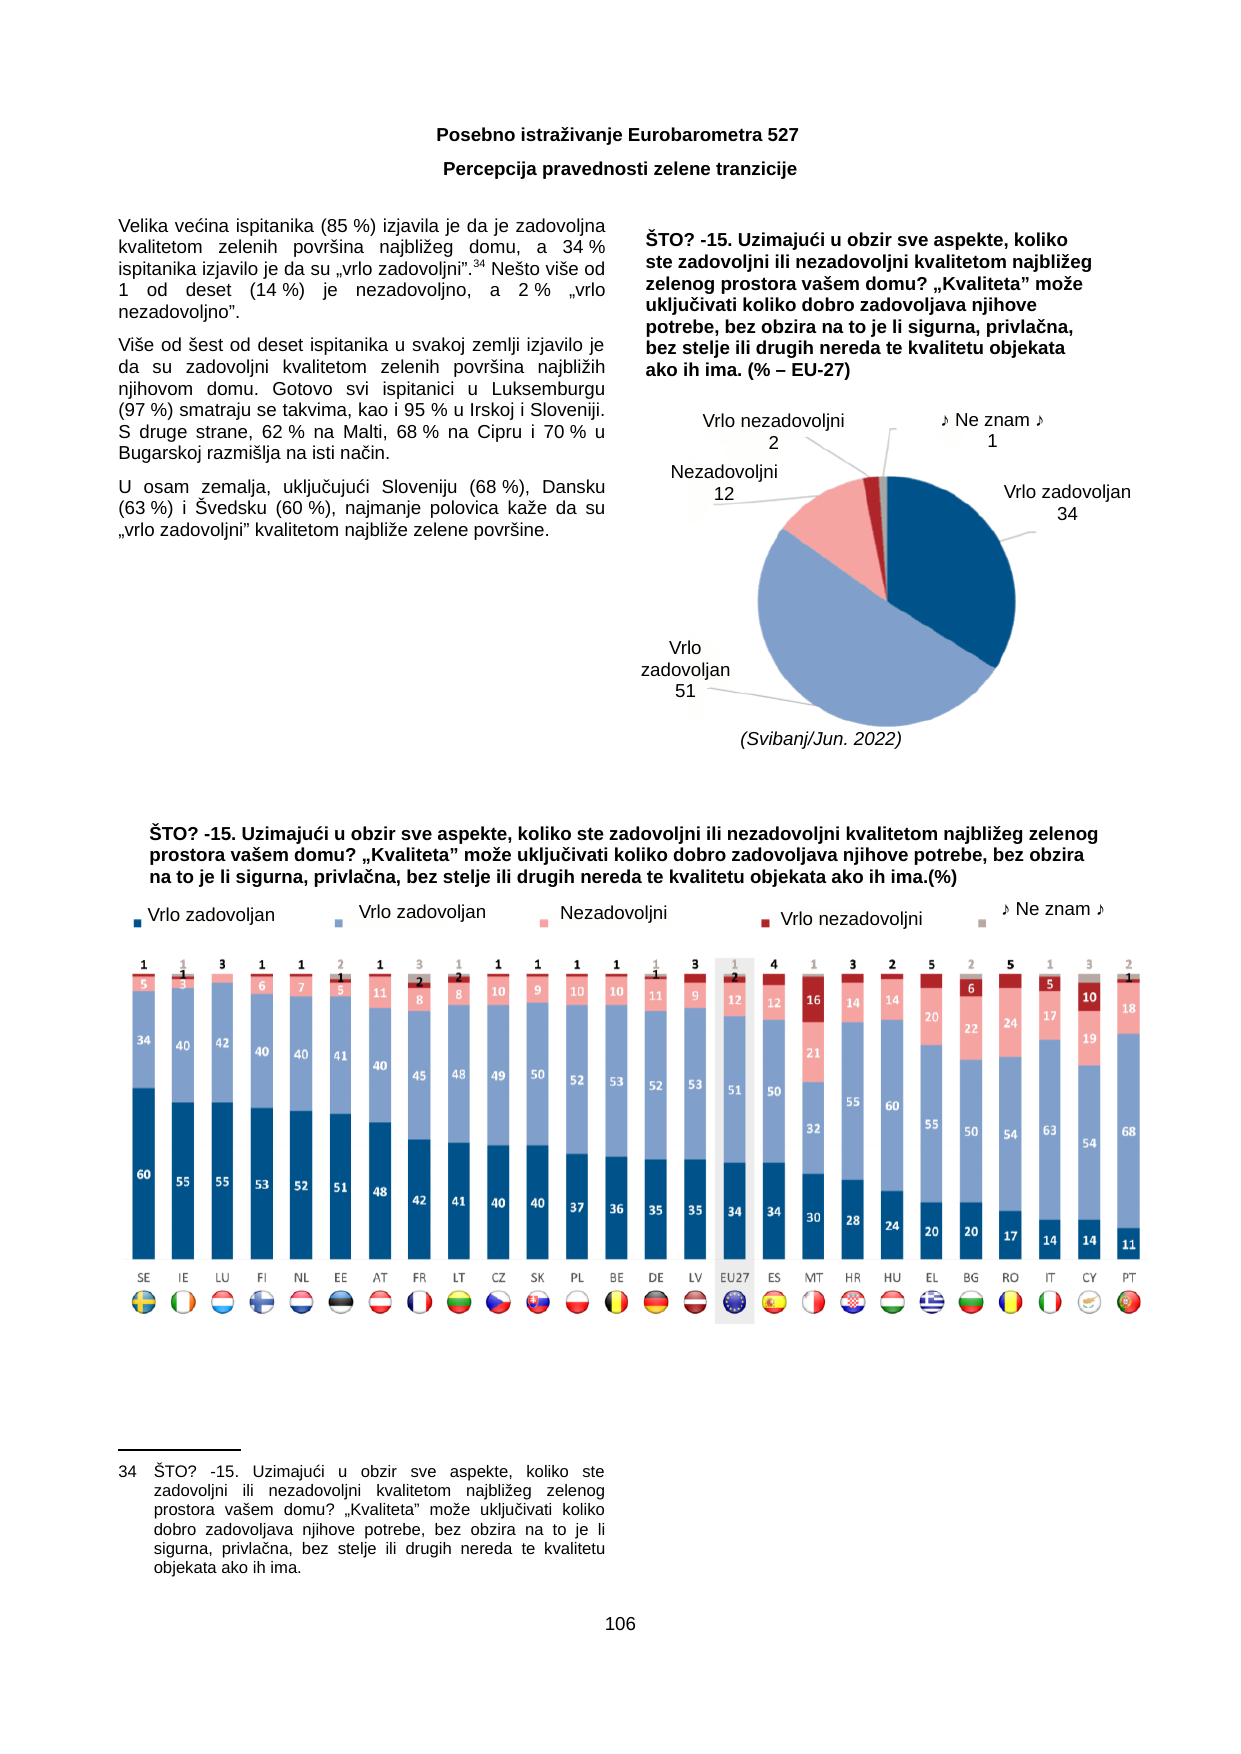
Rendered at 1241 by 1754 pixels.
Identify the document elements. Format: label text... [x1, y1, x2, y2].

text ŠTO? -15. Uzimajući u obzir sve aspekte, koliko ste zadovoljni ili nezadovoljni kvalitetom najbližeg zelenog prostora vašem domu? „Kvaliteta” može uključivati koliko dobro zadovoljava njihove potrebe, bez obzira na to je li sigurna, privlačna, bez stelje ili drugih nereda te kvalitetu objekata ako ih ima. [118, 1462, 605, 1577]
picture [383, 909, 388, 917]
text Velika većina ispitanika (85 %) izjavila je da je zadovoljna kvalitetom zelenih površina najbližeg domu, a 34 % ispitanika izjavilo je da su „vrlo zadovoljni”. Nešto više od 1 od deset (14 %) je nezadovoljno, a 2 % „vrlo nezadovoljno”. [118, 214, 605, 322]
picture [637, 910, 642, 918]
picture [566, 909, 571, 917]
text U osam zemalja, uključujući Sloveniju (68 %), Dansku (63 %) i Švedsku (60 %), najmanje polovica kaže da su „vrlo zadovoljni” kvalitetom najbliže zelene površine. [118, 475, 605, 540]
picture [449, 909, 454, 917]
picture [689, 422, 1045, 734]
picture [626, 909, 631, 917]
picture [123, 942, 1149, 1324]
text Više od šest od deset ispitanika u svakoj zemlji izjavilo je da su zadovoljni kvalitetom zelenih površina najbližih njihovom domu. Gotovo svi ispitanici u Luksemburgu (97 %) smatraju se takvima, kao i 95 % u Irskoj i Sloveniji. S druge strane, 62 % na Malti, 68 % na Cipru i 70 % u Bugarskoj razmišlja na isti način. [118, 334, 605, 463]
picture [429, 909, 434, 917]
picture [149, 909, 157, 919]
picture [128, 909, 990, 928]
picture [617, 910, 622, 918]
